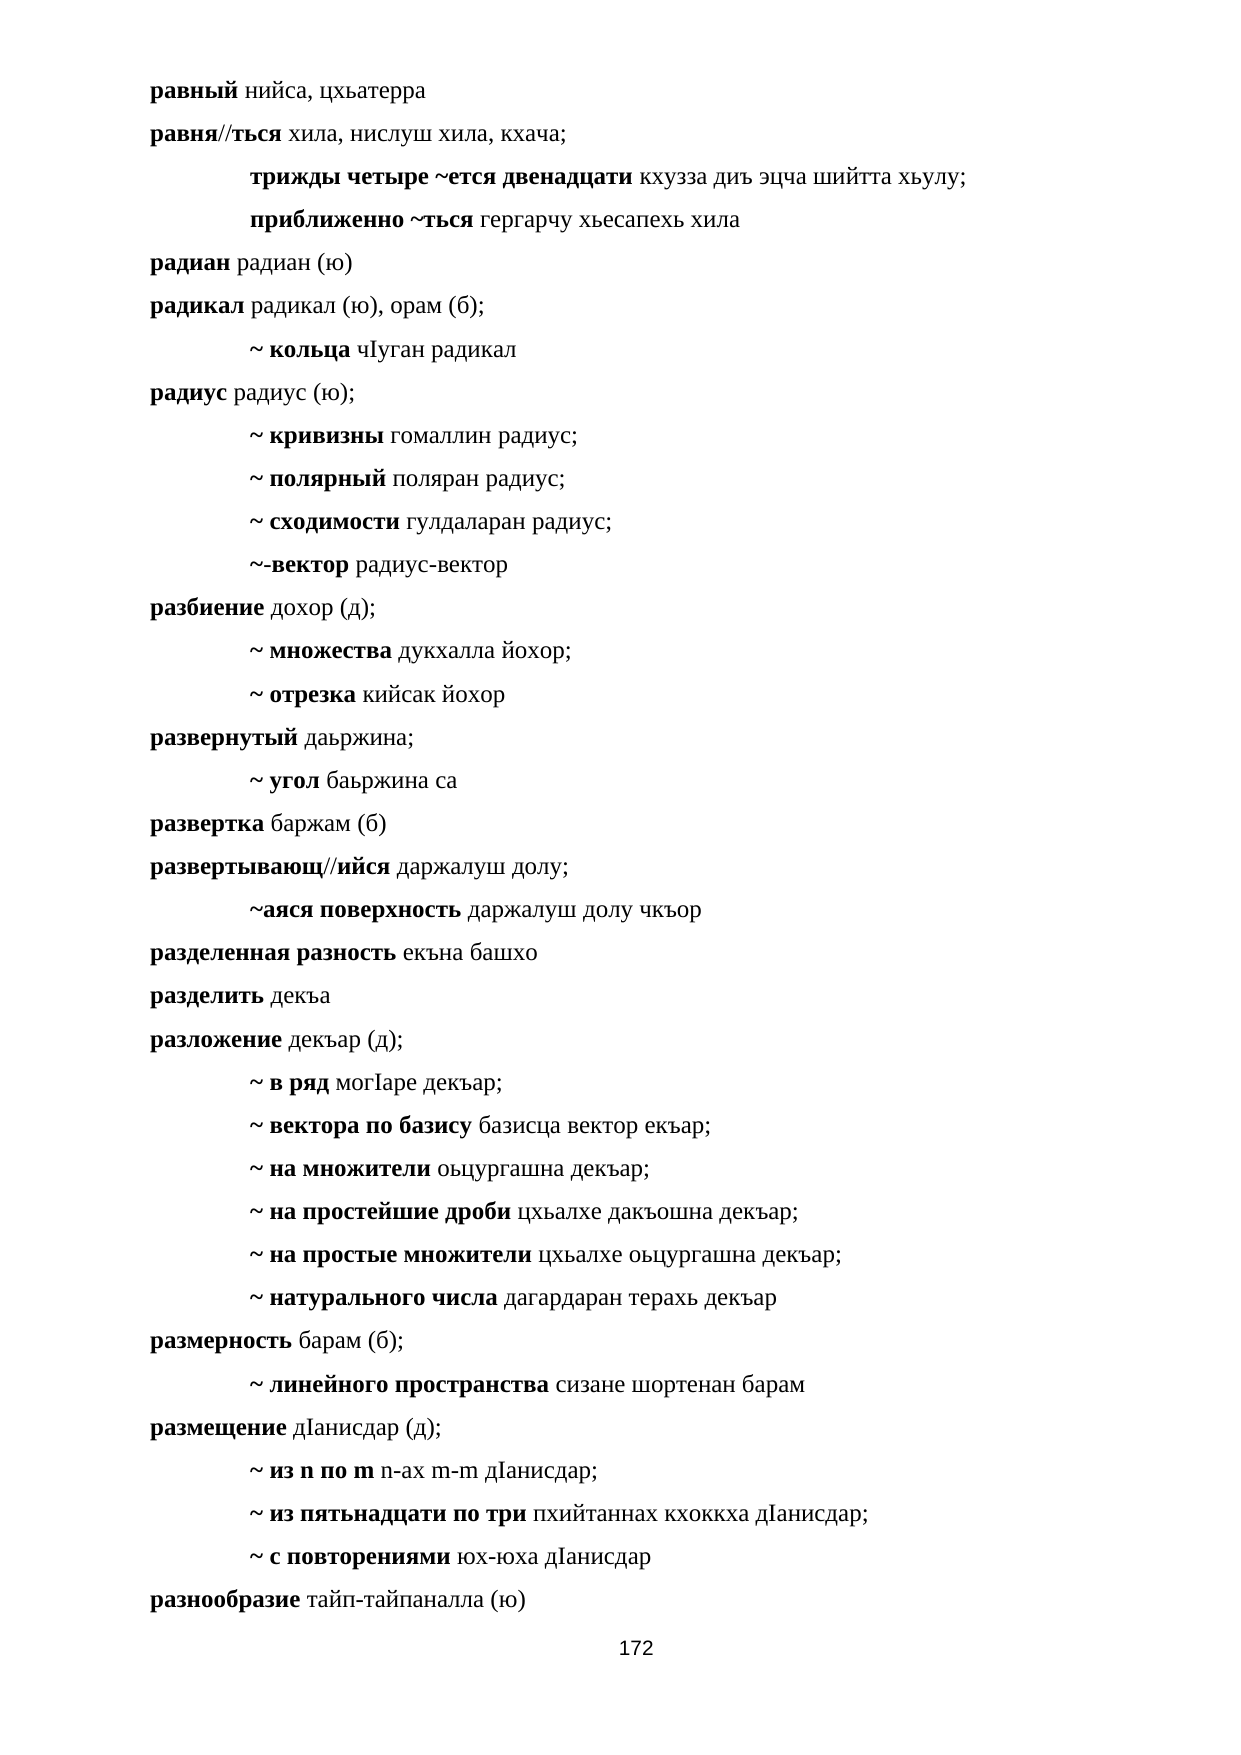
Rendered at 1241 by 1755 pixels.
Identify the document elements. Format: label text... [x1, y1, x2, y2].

text разделенная разность екъна башхо [150, 937, 1122, 966]
text радиус радиус (ю); ~ кривизны гомаллин радиус; ~ полярный поляран радиус; ~ сходимости гулдаларан радиус; ~-вектор радиус-вектор [150, 377, 1122, 578]
text равный нийса, цхьатерра [150, 75, 1122, 104]
text развертка баржам (б) [150, 808, 1122, 837]
text размерность барам (б); ~ линейного пространства сизане шортенан барам [150, 1326, 1122, 1397]
text разнообразие тайп-тайпаналла (ю) [150, 1584, 1122, 1613]
text развернутый даьржина; ~ угол баьржина са [150, 722, 1122, 794]
text развертывающ//ийся даржалуш долу; ~аяся поверхность даржалуш долу чкъор [150, 851, 1122, 923]
text радикал радикал (ю), орам (б); ~ кольца чӀуган радикал [150, 291, 1122, 362]
text разложение декъар (д); ~ в ряд могӀаре декъар; ~ вектора по базису базисца вектор екъар; ~ на множители оьцургашна декъар; ~ на простейшие дроби цхьалхе дакъошна декъар; ~ на простые множители цхьалхе оьцургашна декъар; ~ натурального числа дагардаран терахь декъар [150, 1024, 1122, 1311]
text разделить декъа [150, 981, 1122, 1009]
text размещение дӀанисдар (д); ~ из n по m n-ах m-m дӀанисдар; ~ из пятьнадцати по три пхийтаннах кхоккха дӀанисдар; ~ с повторениями юх-юха дӀанисдар [150, 1412, 1122, 1570]
text разбиение дохор (д); ~ множества дукхалла йохор; ~ отрезка кийсак йохор [150, 592, 1122, 707]
text равня//ться хила, нислуш хила, кхача; трижды четыре ~ется двенадцати кхузза диъ эцча шийтта хьулу; приближенно ~ться гергарчу хьесапехь хила [150, 118, 1122, 233]
text радиан радиан (ю) [150, 247, 1122, 276]
